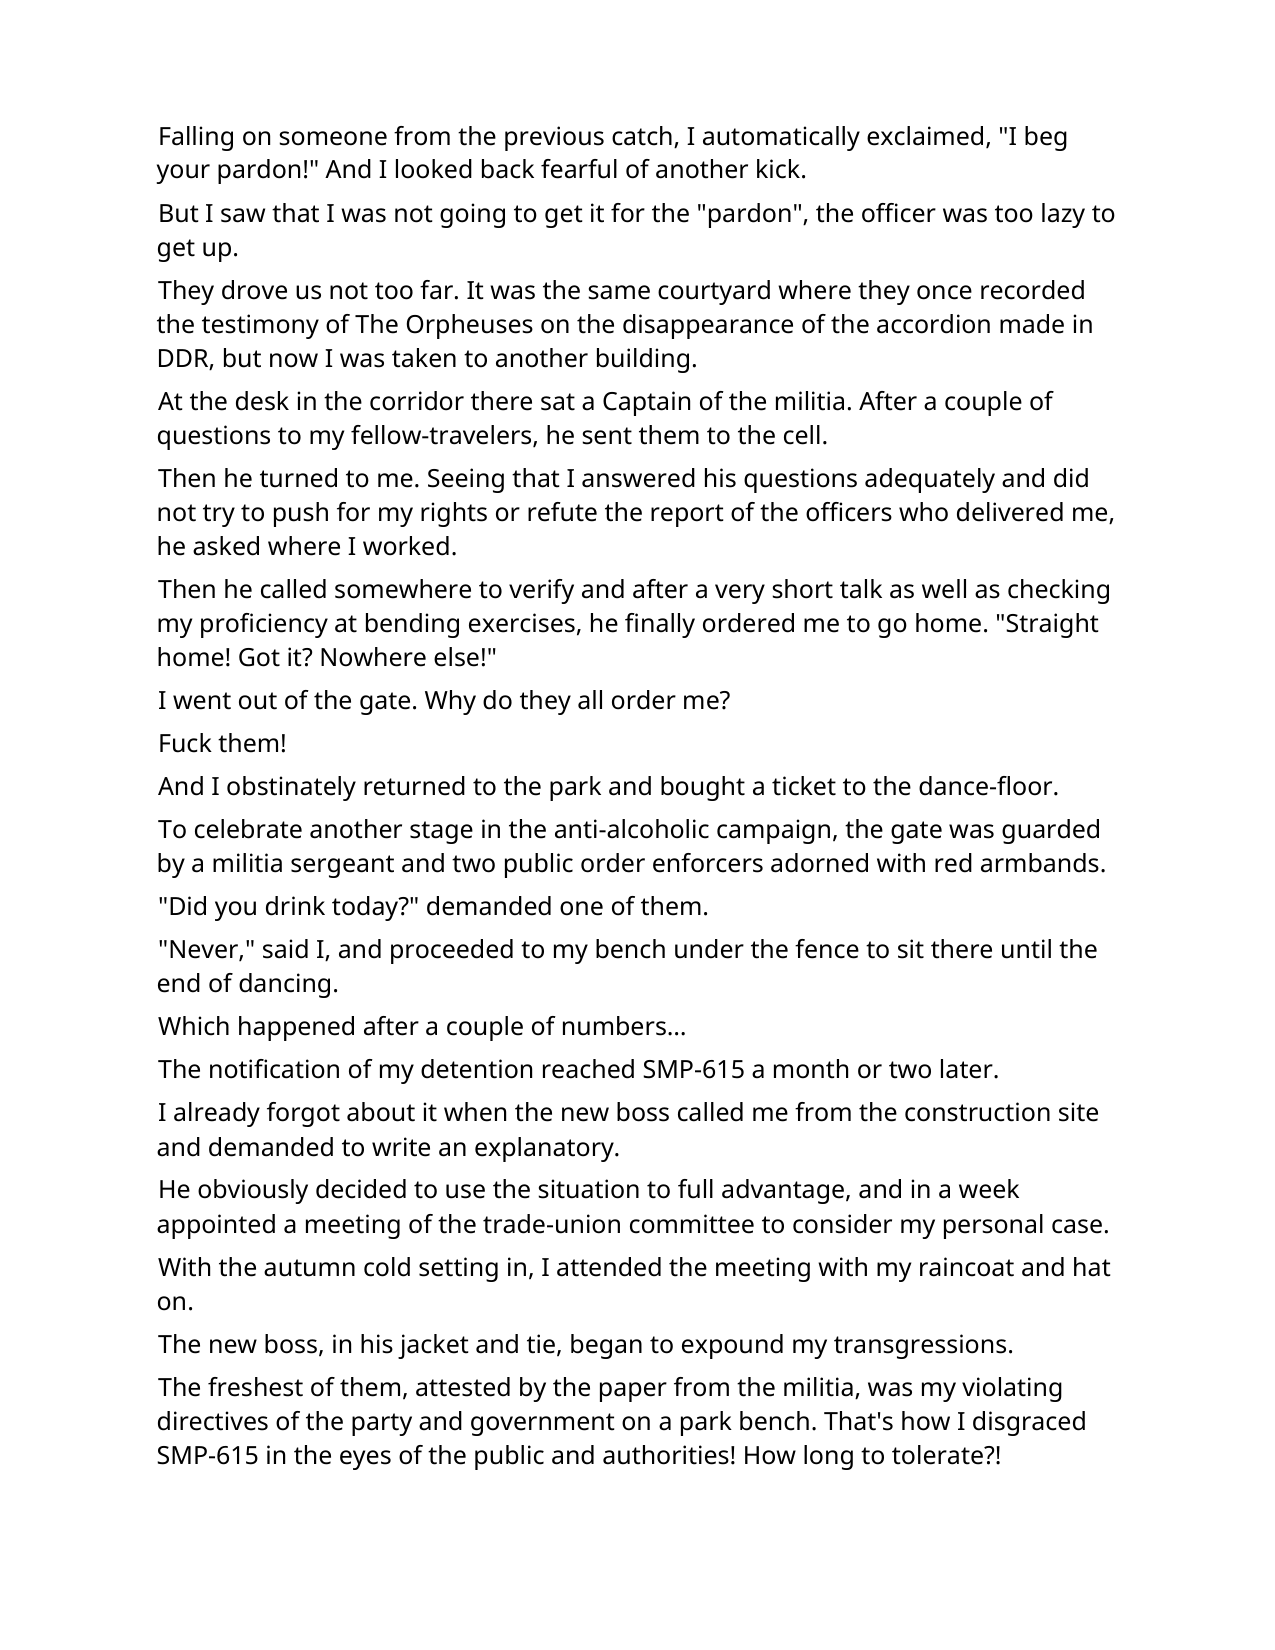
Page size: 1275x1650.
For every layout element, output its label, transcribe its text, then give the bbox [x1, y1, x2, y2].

text Which happened after a couple of numbers… [156, 1009, 1118, 1043]
text Falling on someone from the previous catch, I automatically exclaimed, "I beg your pardon!" And I looked back fearful of another kick. [156, 118, 1118, 186]
text To celebrate another stage in the anti-alcoholic campaign, the gate was guarded by a militia sergeant and two public order enforcers adorned with red armbands. [156, 812, 1118, 880]
text "Never," said I, and proceeded to my bench under the fence to sit there until the end of dancing. [156, 932, 1118, 1000]
text And I obstinately returned to the park and bought a ticket to the dance-floor. [156, 769, 1118, 803]
text Fuck them! [156, 726, 1118, 760]
text I went out of the gate. Why do they all order me? [156, 683, 1118, 717]
text With the autumn cold setting in, I attended the meeting with my raincoat and hat on. [156, 1249, 1118, 1317]
text He obviously decided to use the situation to full advantage, and in a week appointed a meeting of the trade-union committee to consider my personal case. [156, 1172, 1118, 1240]
text The new boss, in his jacket and tie, began to expound my transgressions. [156, 1326, 1118, 1360]
text The notification of my detention reached SMP-615 a month or two later. [156, 1052, 1118, 1086]
text The freshest of them, attested by the paper from the militia, was my violating directives of the party and government on a park bench. That's how I disgraced SMP-615 in the eyes of the public and authorities! How long to tolerate?! [156, 1369, 1118, 1472]
text They drove us not too far. It was the same courtyard where they once recorded the testimony of The Orpheuses on the disappearance of the accordion made in DDR, but now I was taken to another building. [156, 272, 1118, 374]
text Then he called somewhere to verify and after a very short talk as well as checking my proficiency at bending exercises, he finally ordered me to go home. "Straight home! Got it? Nowhere else!" [156, 572, 1118, 674]
text I already forgot about it when the new boss called me from the construction site and demanded to write an explanatory. [156, 1095, 1118, 1163]
text But I saw that I was not going to get it for the "pardon", the officer was too lazy to get up. [156, 195, 1118, 263]
text "Did you drink today?" demanded one of them. [156, 889, 1118, 923]
text At the desk in the corridor there sat a Captain of the militia. After a couple of questions to my fellow-travelers, he sent them to the cell. [156, 383, 1118, 452]
text Then he turned to me. Seeing that I answered his questions adequately and did not try to push for my rights or refute the report of the officers who delivered me, he asked where I worked. [156, 461, 1118, 563]
